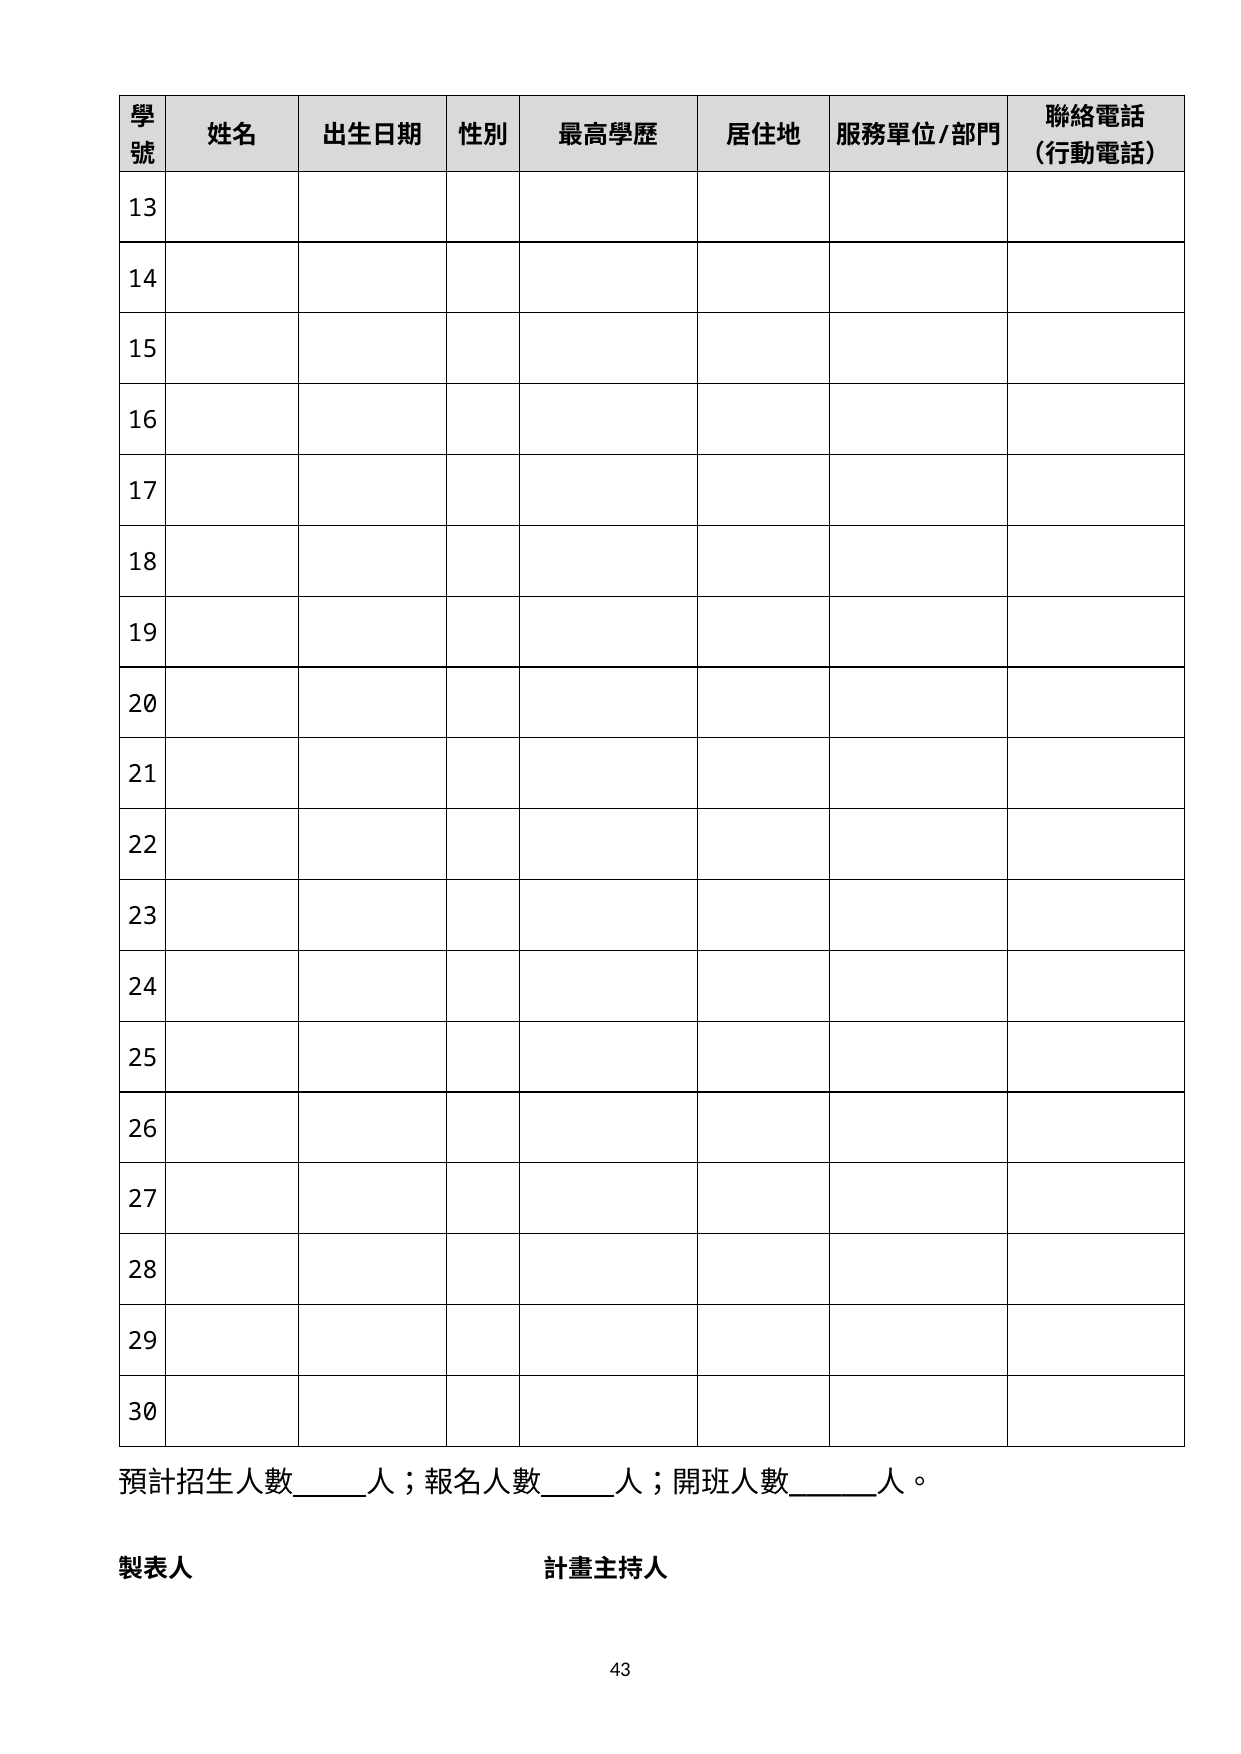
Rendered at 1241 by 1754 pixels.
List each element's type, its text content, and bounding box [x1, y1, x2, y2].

table_cell [698, 1022, 829, 1091]
table_cell 26 [120, 1093, 165, 1162]
table_cell [520, 1022, 697, 1091]
table_cell 23 [120, 880, 165, 950]
table_cell [166, 313, 298, 383]
table_cell 25 [120, 1022, 165, 1091]
table_cell [447, 455, 519, 525]
table_cell [166, 1163, 298, 1233]
table_header 性別 [447, 96, 519, 171]
table_cell 28 [120, 1234, 165, 1304]
table_cell [520, 172, 697, 241]
table_cell [520, 243, 697, 312]
table_cell [447, 1305, 519, 1375]
table_cell [299, 809, 446, 879]
table_cell [830, 1022, 1007, 1091]
table_cell [1008, 384, 1184, 454]
table_cell [1008, 597, 1184, 666]
table_cell [698, 1376, 829, 1446]
table_cell [299, 313, 446, 383]
table_cell [447, 668, 519, 737]
table_cell 27 [120, 1163, 165, 1233]
table_cell [166, 668, 298, 737]
table_cell [447, 1093, 519, 1162]
table_cell [698, 951, 829, 1021]
table_cell [698, 243, 829, 312]
table_cell [166, 809, 298, 879]
table_cell [1008, 1163, 1184, 1233]
table_cell 14 [120, 243, 165, 312]
table_cell [520, 880, 697, 950]
table_cell [299, 951, 446, 1021]
table_cell [166, 455, 298, 525]
table_header 最高學歷 [520, 96, 697, 171]
table_cell [299, 1093, 446, 1162]
table_cell [166, 880, 298, 950]
table_cell [1008, 738, 1184, 808]
table_cell [299, 1022, 446, 1091]
table_cell [447, 1234, 519, 1304]
table_cell [830, 668, 1007, 737]
table_cell [520, 1376, 697, 1446]
table_cell [698, 526, 829, 596]
table_cell [520, 597, 697, 666]
table_cell [299, 597, 446, 666]
table_cell [1008, 172, 1184, 241]
table_cell [830, 1234, 1007, 1304]
table_cell [698, 455, 829, 525]
table_cell [447, 243, 519, 312]
table_cell [698, 1093, 829, 1162]
table_cell [447, 951, 519, 1021]
table_cell 22 [120, 809, 165, 879]
table_cell 15 [120, 313, 165, 383]
table_cell [830, 880, 1007, 950]
table_cell [698, 809, 829, 879]
table_cell [520, 313, 697, 383]
table_cell [698, 597, 829, 666]
table_cell [520, 1234, 697, 1304]
table_cell [299, 1376, 446, 1446]
table_cell [830, 1163, 1007, 1233]
table_cell [166, 384, 298, 454]
table_cell [1008, 1376, 1184, 1446]
table_cell [830, 526, 1007, 596]
table_cell [166, 1376, 298, 1446]
table_cell [299, 738, 446, 808]
table_cell [830, 1093, 1007, 1162]
table_cell [447, 313, 519, 383]
table_cell [166, 526, 298, 596]
table_cell [520, 526, 697, 596]
table_cell [698, 313, 829, 383]
table_header 聯絡電話 （行動電話） [1008, 96, 1184, 171]
table_cell [1008, 880, 1184, 950]
table_cell [830, 1376, 1007, 1446]
table_cell [299, 243, 446, 312]
table_cell [299, 1234, 446, 1304]
table_header 服務單位/部門 [830, 96, 1007, 171]
table_cell [830, 809, 1007, 879]
table_cell [299, 1163, 446, 1233]
table_cell [166, 1022, 298, 1091]
table_cell [830, 951, 1007, 1021]
table_cell [1008, 668, 1184, 737]
table_cell [520, 809, 697, 879]
table_cell [520, 951, 697, 1021]
table_cell [447, 880, 519, 950]
table_cell [447, 384, 519, 454]
table_cell 29 [120, 1305, 165, 1375]
table_cell [698, 738, 829, 808]
table_cell [698, 1234, 829, 1304]
table_cell [1008, 809, 1184, 879]
table_cell 18 [120, 526, 165, 596]
table_cell [299, 1305, 446, 1375]
table_cell [166, 1305, 298, 1375]
table_cell [698, 172, 829, 241]
text 製表人 計畫主持人 [118, 1548, 1122, 1584]
table_cell 21 [120, 738, 165, 808]
table_cell [447, 172, 519, 241]
table_cell [520, 1163, 697, 1233]
table_cell [830, 455, 1007, 525]
table_header 學號 [120, 96, 165, 171]
table_cell [1008, 243, 1184, 312]
table_cell [830, 243, 1007, 312]
table_cell 30 [120, 1376, 165, 1446]
table_cell [166, 1234, 298, 1304]
table_cell [299, 668, 446, 737]
table_cell [1008, 526, 1184, 596]
table_cell [1008, 1305, 1184, 1375]
table_cell [520, 455, 697, 525]
table_cell [447, 1163, 519, 1233]
table_cell [299, 526, 446, 596]
table_cell 17 [120, 455, 165, 525]
table_cell [830, 738, 1007, 808]
table_cell [1008, 951, 1184, 1021]
table_cell [299, 455, 446, 525]
table_header 出生日期 [299, 96, 446, 171]
table_cell 20 [120, 668, 165, 737]
table_cell [698, 1305, 829, 1375]
table_cell [698, 880, 829, 950]
table_cell [447, 597, 519, 666]
table_cell [830, 1305, 1007, 1375]
table_cell 24 [120, 951, 165, 1021]
table_cell [520, 738, 697, 808]
table_cell [520, 1093, 697, 1162]
table_cell [166, 597, 298, 666]
table_cell [1008, 1093, 1184, 1162]
table_cell [830, 597, 1007, 666]
table_cell [520, 384, 697, 454]
table_cell [830, 172, 1007, 241]
table_cell [1008, 313, 1184, 383]
table_cell [1008, 1022, 1184, 1091]
table_cell [830, 313, 1007, 383]
table_cell [1008, 455, 1184, 525]
table_cell [166, 738, 298, 808]
table_cell [166, 1093, 298, 1162]
table_cell 16 [120, 384, 165, 454]
table_cell [299, 172, 446, 241]
table_cell [447, 1022, 519, 1091]
table_cell [166, 951, 298, 1021]
table_cell [166, 243, 298, 312]
table_cell [698, 668, 829, 737]
table_header 姓名 [166, 96, 298, 171]
table_cell 19 [120, 597, 165, 666]
table_cell [520, 1305, 697, 1375]
table_cell [299, 880, 446, 950]
table_cell [447, 1376, 519, 1446]
table_cell [698, 1163, 829, 1233]
table_cell [447, 738, 519, 808]
table_cell [830, 384, 1007, 454]
table_header 居住地 [698, 96, 829, 171]
text 預計招生人數 人；報名人數 人；開班人數_____人。 [118, 1459, 1122, 1501]
table_cell [1008, 1234, 1184, 1304]
table_cell [447, 526, 519, 596]
table_cell [299, 384, 446, 454]
table_cell [520, 668, 697, 737]
table_cell [166, 172, 298, 241]
table_cell 13 [120, 172, 165, 241]
table_cell [447, 809, 519, 879]
table_cell [698, 384, 829, 454]
